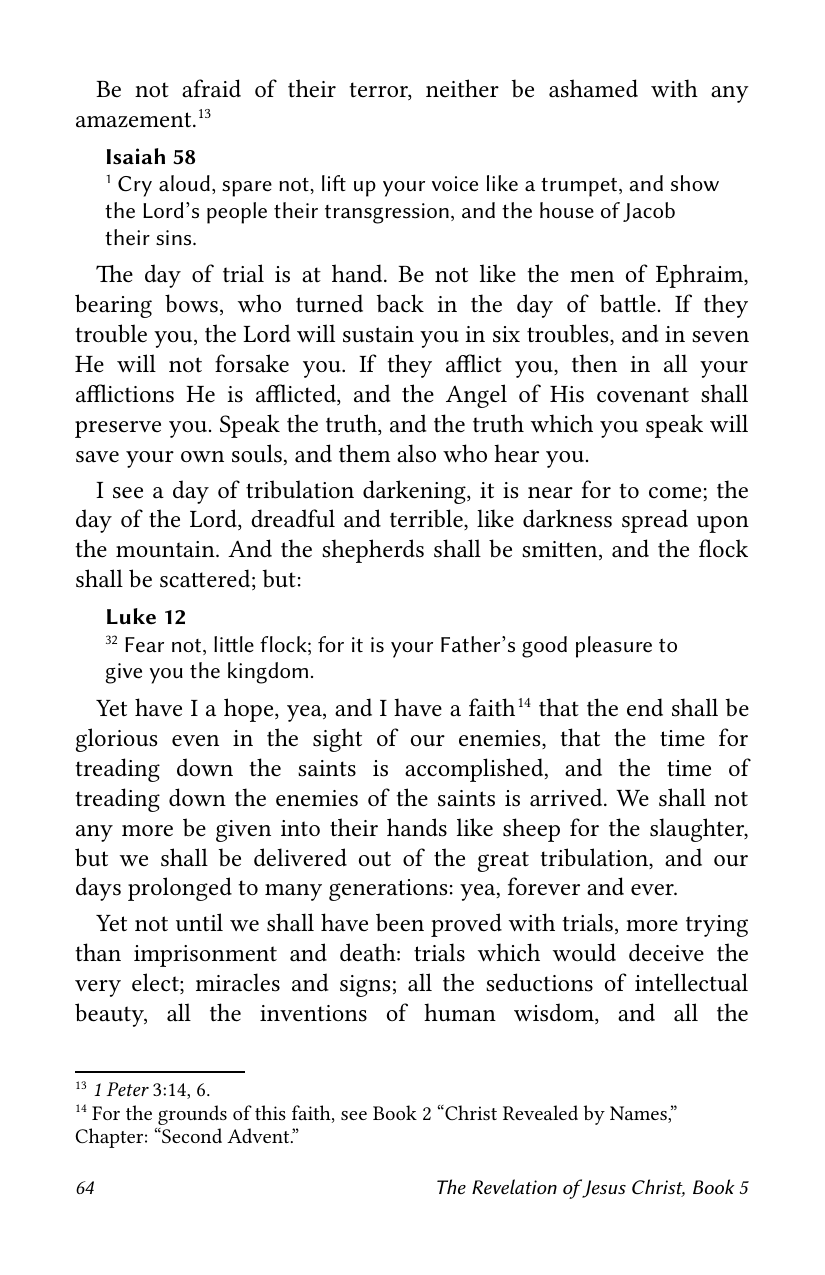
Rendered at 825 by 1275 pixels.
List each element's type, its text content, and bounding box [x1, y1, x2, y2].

text Be not afraid of their terror, neither be ashamed with any amazement. [75, 75, 750, 133]
text The day of trial is at hand. Be not like the men of Ephraim, bearing bows, who turned back in the day of battle. If they trouble you, the Lord will sustain you in six troubles, and in seven He will not forsake you. If they afflict you, then in all your afflictions He is afflicted, and the Angel of His covenant shall preserve you. Speak the truth, and the truth which you speak will save your own souls, and them also who hear you. [75, 260, 750, 468]
text Luke 12 [105, 604, 750, 630]
text For the grounds of this faith, see Book 2 “Christ Revealed by Names,” Chapter: “Second Advent.” [75, 1102, 750, 1149]
text 1 Peter 3:14, 6. [75, 1078, 750, 1102]
text 1 Cry aloud, spare not, lift up your voice like a trumpet, and show the Lord’s people their transgression, and the house of Jacob their sins. [105, 171, 720, 251]
text 32 Fear not, little flock; for it is your Father’s good pleasure to give you the kingdom. [105, 632, 720, 684]
text I see a day of tribulation darkening, it is near for to come; the day of the Lord, dreadful and terrible, like darkness spread upon the mountain. And the shepherds shall be smitten, and the flock shall be scattered; but: [75, 476, 750, 594]
text Isaiah 58 [105, 144, 750, 170]
text Yet not until we shall have been proved with trials, more trying than imprisonment and death: trials which would deceive the very elect; miracles and signs; all the seductions of intellectual beauty, all the inventions of human wisdom, and all the [75, 909, 750, 1028]
text Yet have I a hope, yea, and I have a faith that the end shall be glorious even in the sight of our enemies, that the time for treading down the saints is accomplished, and the time of treading down the enemies of the saints is arrived. We shall not any more be given into their hands like sheep for the slaughter, but we shall be delivered out of the great tribulation, and our days prolonged to many generations: yea, forever and ever. [75, 694, 750, 902]
